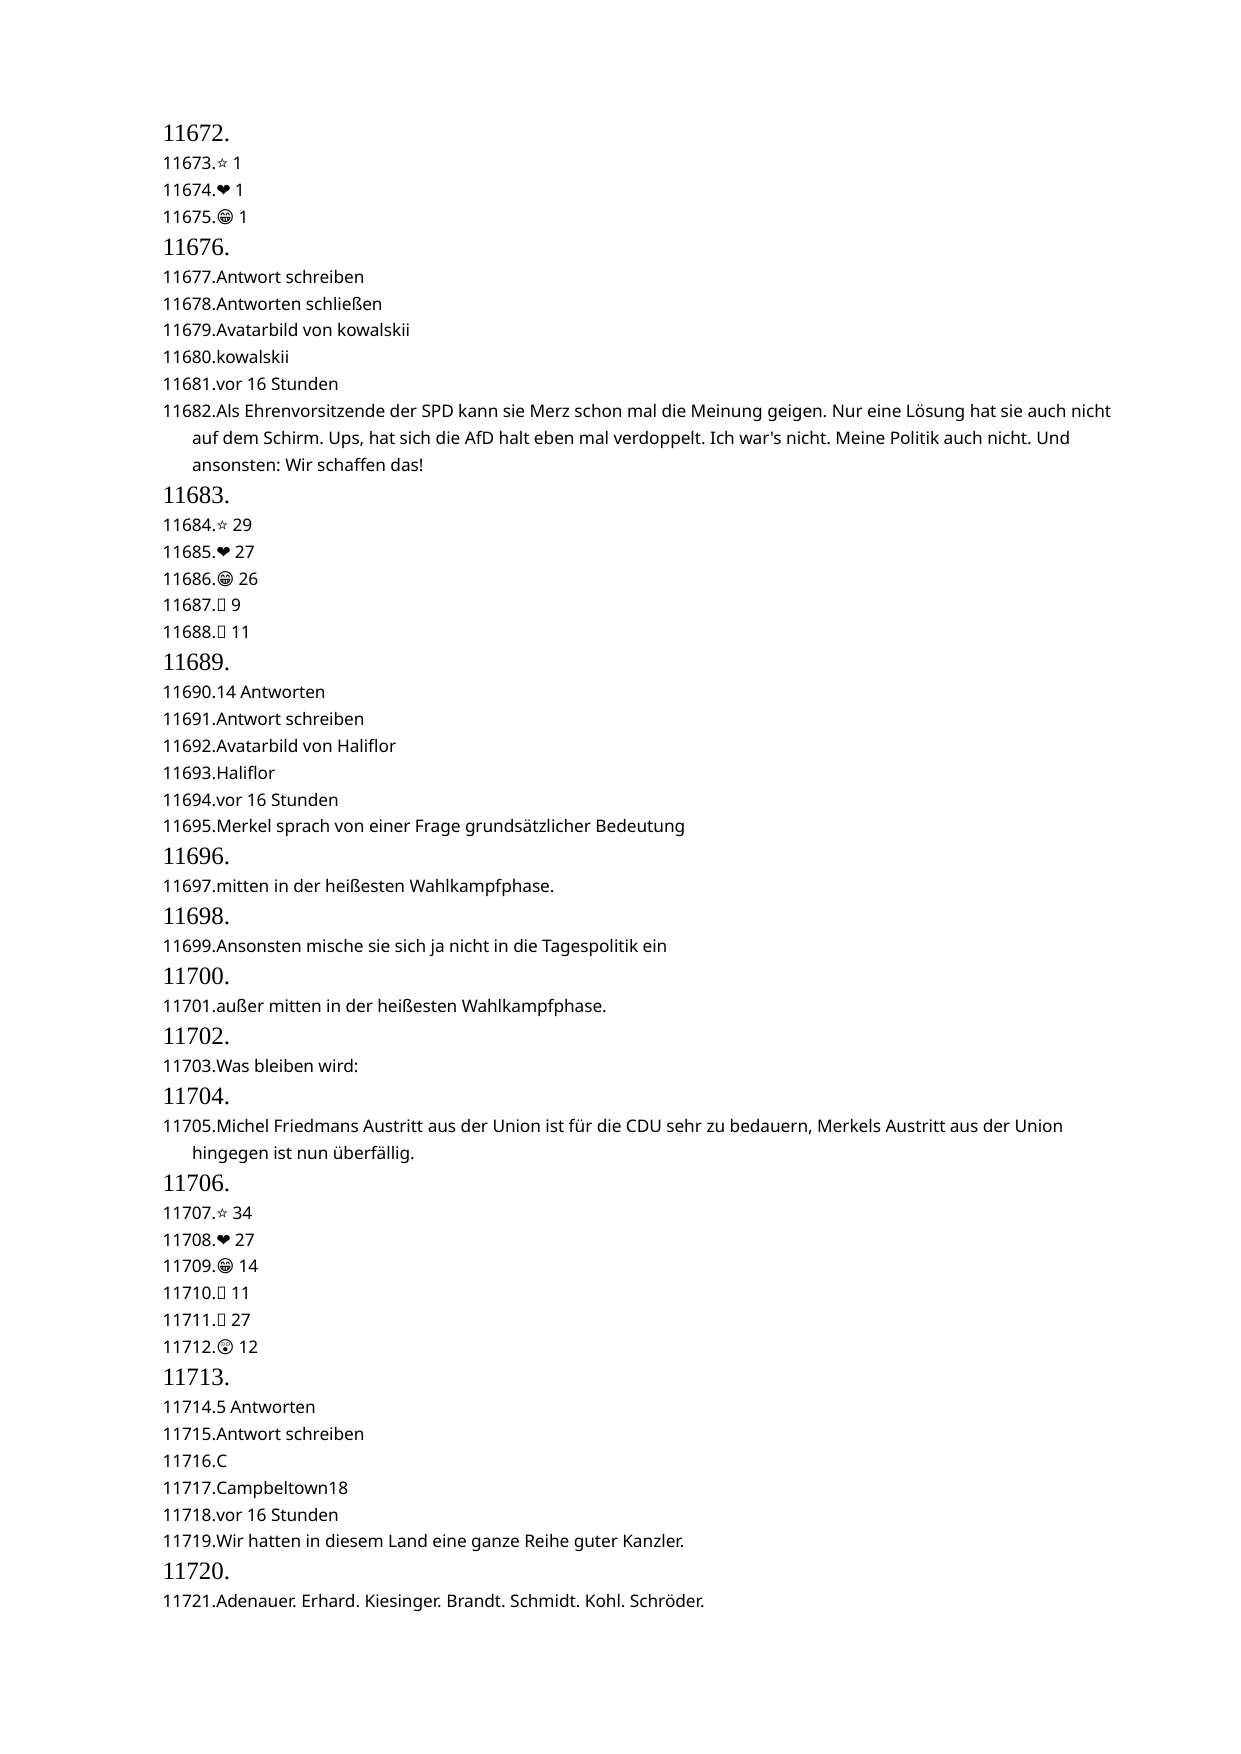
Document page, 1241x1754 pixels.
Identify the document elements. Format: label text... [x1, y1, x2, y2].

list Avatarbild von Haliflor [162, 734, 1122, 757]
list vor 16 Stunden [162, 372, 1122, 396]
list Campbeltown18 [162, 1476, 1122, 1499]
list mitten in der heißesten Wahlkampfphase. [162, 874, 1122, 898]
list 🙁 9 [162, 593, 1122, 617]
list Antwort schreiben [162, 707, 1122, 731]
list Merkel sprach von einer Frage grundsätzlicher Bedeutung [162, 814, 1122, 838]
list Ansonsten mische sie sich ja nicht in die Tagespolitik ein [162, 934, 1122, 958]
list vor 16 Stunden [162, 788, 1122, 811]
list 🤨 27 [162, 1308, 1122, 1332]
list Antwort schreiben [162, 265, 1122, 288]
list Antworten schließen [162, 292, 1122, 315]
list 😁 26 [162, 567, 1122, 590]
list 😁 1 [162, 205, 1122, 228]
list 🤨 11 [162, 620, 1122, 644]
list Haliflor [162, 761, 1122, 784]
list 😲 12 [162, 1335, 1122, 1359]
list 😁 14 [162, 1254, 1122, 1278]
list ⭐️ 29 [162, 513, 1122, 536]
list Adenauer. Erhard. Kiesinger. Brandt. Schmidt. Kohl. Schröder. [162, 1589, 1122, 1613]
list kowalskii [162, 345, 1122, 369]
list Als Ehrenvorsitzende der SPD kann sie Merz schon mal die Meinung geigen. Nur eine Lösung hat sie auch nicht auf dem Schirm. Ups, hat sich die AfD halt eben mal verdoppelt. Ich war's nicht. Meine Politik auch nicht. Und ansonsten: Wir schaffen das! [162, 399, 1122, 476]
list Avatarbild von kowalskii [162, 318, 1122, 342]
list ❤️ 1 [162, 178, 1122, 201]
list ⭐️ 34 [162, 1201, 1122, 1224]
list Was bleiben wird: [162, 1054, 1122, 1078]
list ❤️ 27 [162, 540, 1122, 563]
list Michel Friedmans Austritt aus der Union ist für die CDU sehr zu bedauern, Merkels Austritt aus der Union hingegen ist nun überfällig. [162, 1114, 1122, 1164]
list außer mitten in der heißesten Wahlkampfphase. [162, 994, 1122, 1018]
list C [162, 1449, 1122, 1472]
list Antwort schreiben [162, 1422, 1122, 1445]
list 14 Antworten [162, 680, 1122, 704]
list 5 Antworten [162, 1395, 1122, 1418]
list 🙁 11 [162, 1281, 1122, 1305]
list ⭐️ 1 [162, 151, 1122, 174]
list ❤️ 27 [162, 1228, 1122, 1251]
list vor 16 Stunden [162, 1503, 1122, 1526]
list Wir hatten in diesem Land eine ganze Reihe guter Kanzler. [162, 1529, 1122, 1553]
